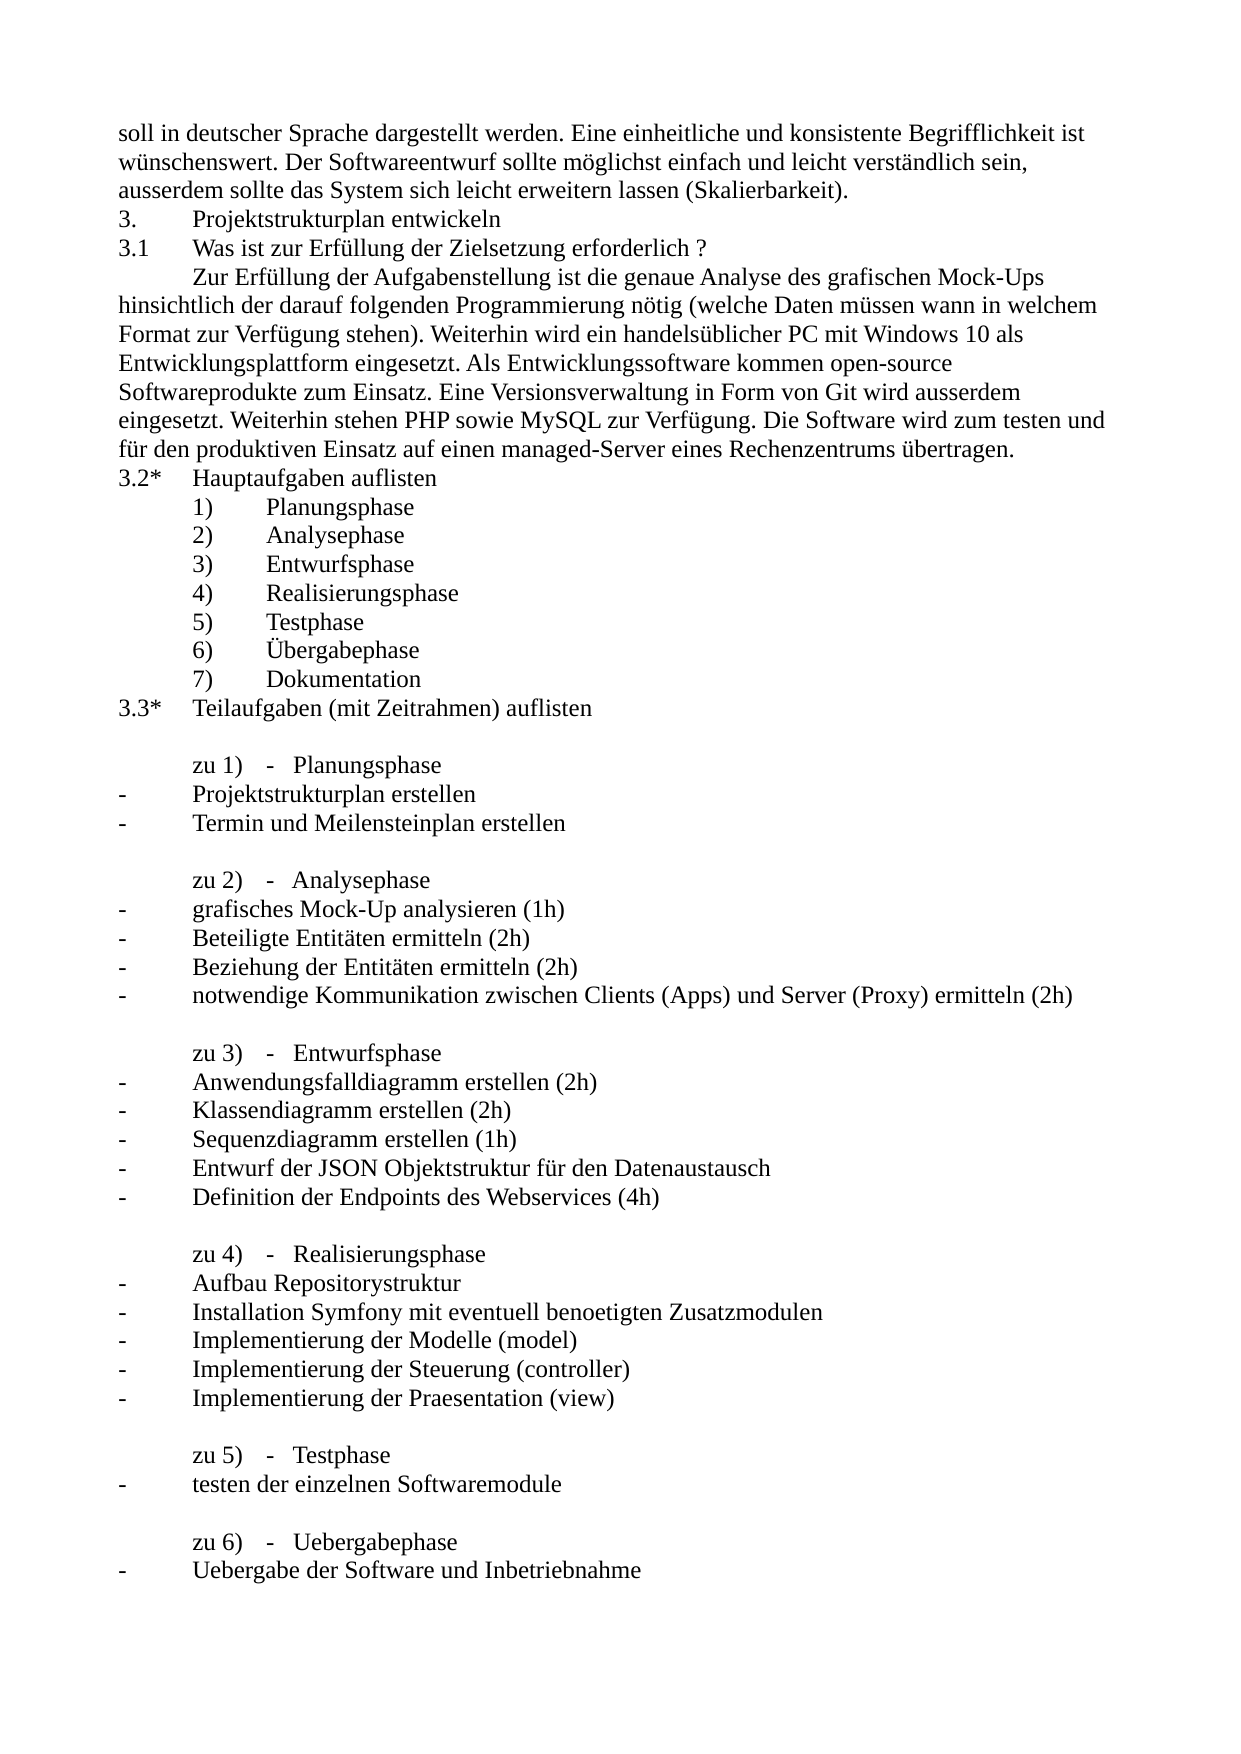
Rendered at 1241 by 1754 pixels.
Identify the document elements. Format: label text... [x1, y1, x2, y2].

text 1) Planungsphase [118, 492, 1122, 521]
text - Termin und Meilensteinplan erstellen [118, 808, 1122, 837]
text 3) Entwurfsphase [118, 549, 1122, 578]
text 5) Testphase [118, 607, 1122, 636]
text - Implementierung der Praesentation (view) [118, 1383, 1122, 1412]
text 3.3* Teilaufgaben (mit Zeitrahmen) auflisten [118, 693, 1122, 722]
text Zur Erfüllung der Aufgabenstellung ist die genaue Analyse des grafischen Mock-Ups hinsichtlich der darauf folgenden Programmierung nötig (welche Daten müssen wann in welchem Format zur Verfügung stehen). Weiterhin wird ein handelsüblicher PC mit Windows 10 als Entwicklungsplattform eingesetzt. Als Entwicklungssoftware kommen open-source Softwareprodukte zum Einsatz. Eine Versionsverwaltung in Form von Git wird ausserdem eingesetzt. Weiterhin stehen PHP sowie MySQL zur Verfügung. Die Software wird zum testen und für den produktiven Einsatz auf einen managed-Server eines Rechenzentrums übertragen. [118, 262, 1122, 463]
text - Aufbau Repositorystruktur [118, 1268, 1122, 1297]
text - Definition der Endpoints des Webservices (4h) [118, 1182, 1122, 1211]
text zu 6) - Uebergabephase [118, 1527, 1122, 1556]
text - Beteiligte Entitäten ermitteln (2h) [118, 923, 1122, 952]
text 7) Dokumentation [118, 664, 1122, 693]
text zu 1) - Planungsphase [118, 751, 1122, 779]
text - Implementierung der Modelle (model) [118, 1326, 1122, 1354]
text soll in deutscher Sprache dargestellt werden. Eine einheitliche und konsistente Begrifflichkeit ist wünschenswert. Der Softwareentwurf sollte möglichst einfach und leicht verständlich sein, ausserdem sollte das System sich leicht erweitern lassen (Skalierbarkeit). [118, 118, 1122, 204]
text - Sequenzdiagramm erstellen (1h) [118, 1124, 1122, 1153]
text - notwendige Kommunikation zwischen Clients (Apps) und Server (Proxy) ermitteln (2h) [118, 981, 1122, 1009]
text 2) Analysephase [118, 521, 1122, 549]
text zu 5) - Testphase [118, 1441, 1122, 1469]
text zu 2) - Analysephase [118, 866, 1122, 894]
text - Installation Symfony mit eventuell benoetigten Zusatzmodulen [118, 1297, 1122, 1326]
text zu 3) - Entwurfsphase [118, 1038, 1122, 1067]
text 6) Übergabephase [118, 636, 1122, 664]
text - Projektstrukturplan erstellen [118, 779, 1122, 808]
text - Uebergabe der Software und Inbetriebnahme [118, 1556, 1122, 1584]
text 4) Realisierungsphase [118, 578, 1122, 607]
text - grafisches Mock-Up analysieren (1h) [118, 894, 1122, 923]
text - Beziehung der Entitäten ermitteln (2h) [118, 952, 1122, 981]
text - testen der einzelnen Softwaremodule [118, 1469, 1122, 1498]
text zu 4) - Realisierungsphase [118, 1239, 1122, 1268]
text - Entwurf der JSON Objektstruktur für den Datenaustausch [118, 1153, 1122, 1182]
text - Klassendiagramm erstellen (2h) [118, 1096, 1122, 1124]
text 3.1 Was ist zur Erfüllung der Zielsetzung erforderlich ? [118, 233, 1122, 262]
text - Anwendungsfalldiagramm erstellen (2h) [118, 1067, 1122, 1096]
text 3.2* Hauptaufgaben auflisten [118, 463, 1122, 492]
text - Implementierung der Steuerung (controller) [118, 1354, 1122, 1383]
text 3. Projektstrukturplan entwickeln [118, 204, 1122, 233]
